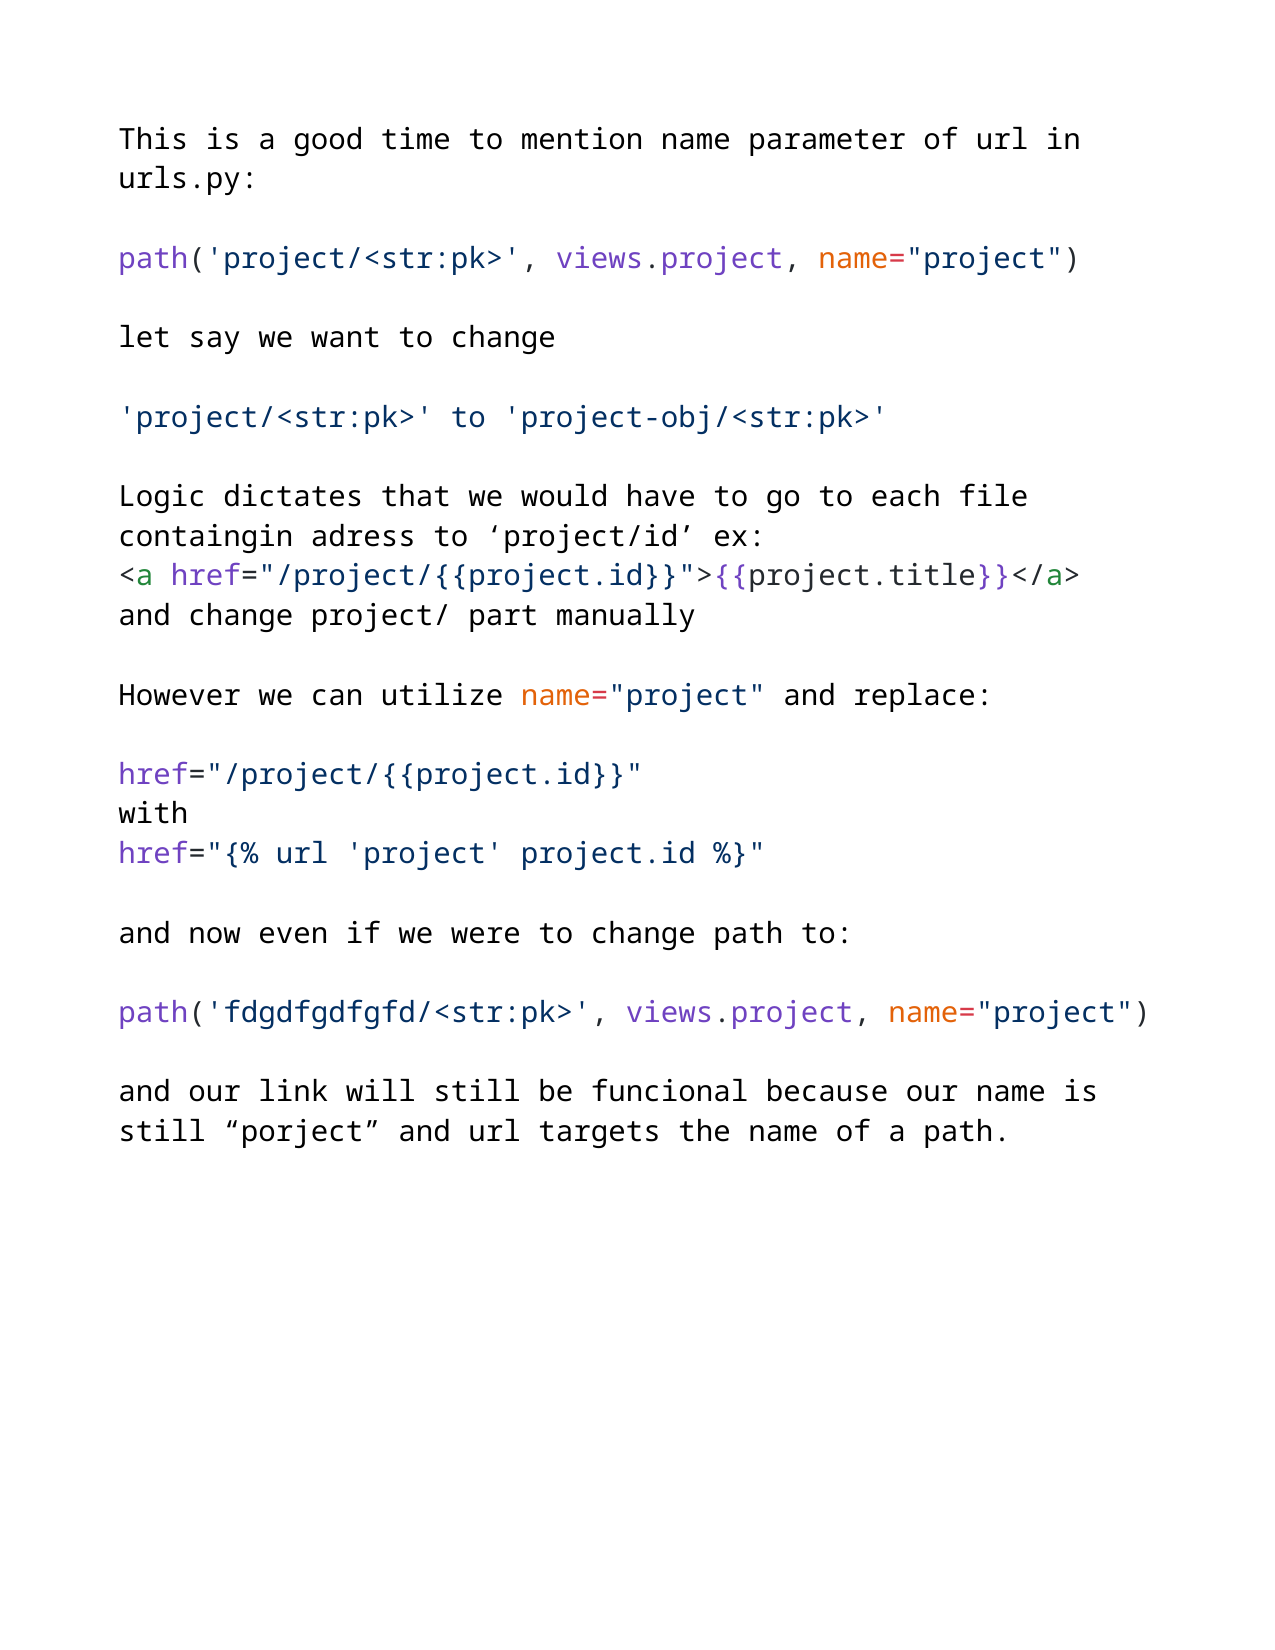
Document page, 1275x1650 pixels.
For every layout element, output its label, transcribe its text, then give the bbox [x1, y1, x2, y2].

text <a href="/project/{{project.id}}">{{project.title}}</a> [118, 555, 1157, 594]
text let say we want to change [118, 317, 1157, 356]
text Logic dictates that we would have to go to each file containgin adress to ‘project/id’ ex: [118, 475, 1157, 555]
text path('fdgdfgdfgfd/<str:pk>', views.project, name="project") [118, 991, 1157, 1031]
text path('project/<str:pk>', views.project, name="project") [118, 197, 1157, 277]
text href="/project/{{project.id}}" [118, 753, 1157, 793]
text This is a good time to mention name parameter of url in urls.py: [118, 118, 1157, 197]
text 'project/<str:pk>' to 'project-obj/<str:pk>' [118, 396, 1157, 436]
text and now even if we were to change path to: [118, 912, 1157, 952]
text However we can utilize name="project" and replace: [118, 674, 1157, 713]
text with [118, 793, 1157, 832]
text and our link will still be funcional because our name is still “porject” and url targets the name of a path. [118, 1071, 1157, 1150]
text and change project/ part manually [118, 594, 1157, 634]
text href="{% url 'project' project.id %}" [118, 832, 1157, 872]
